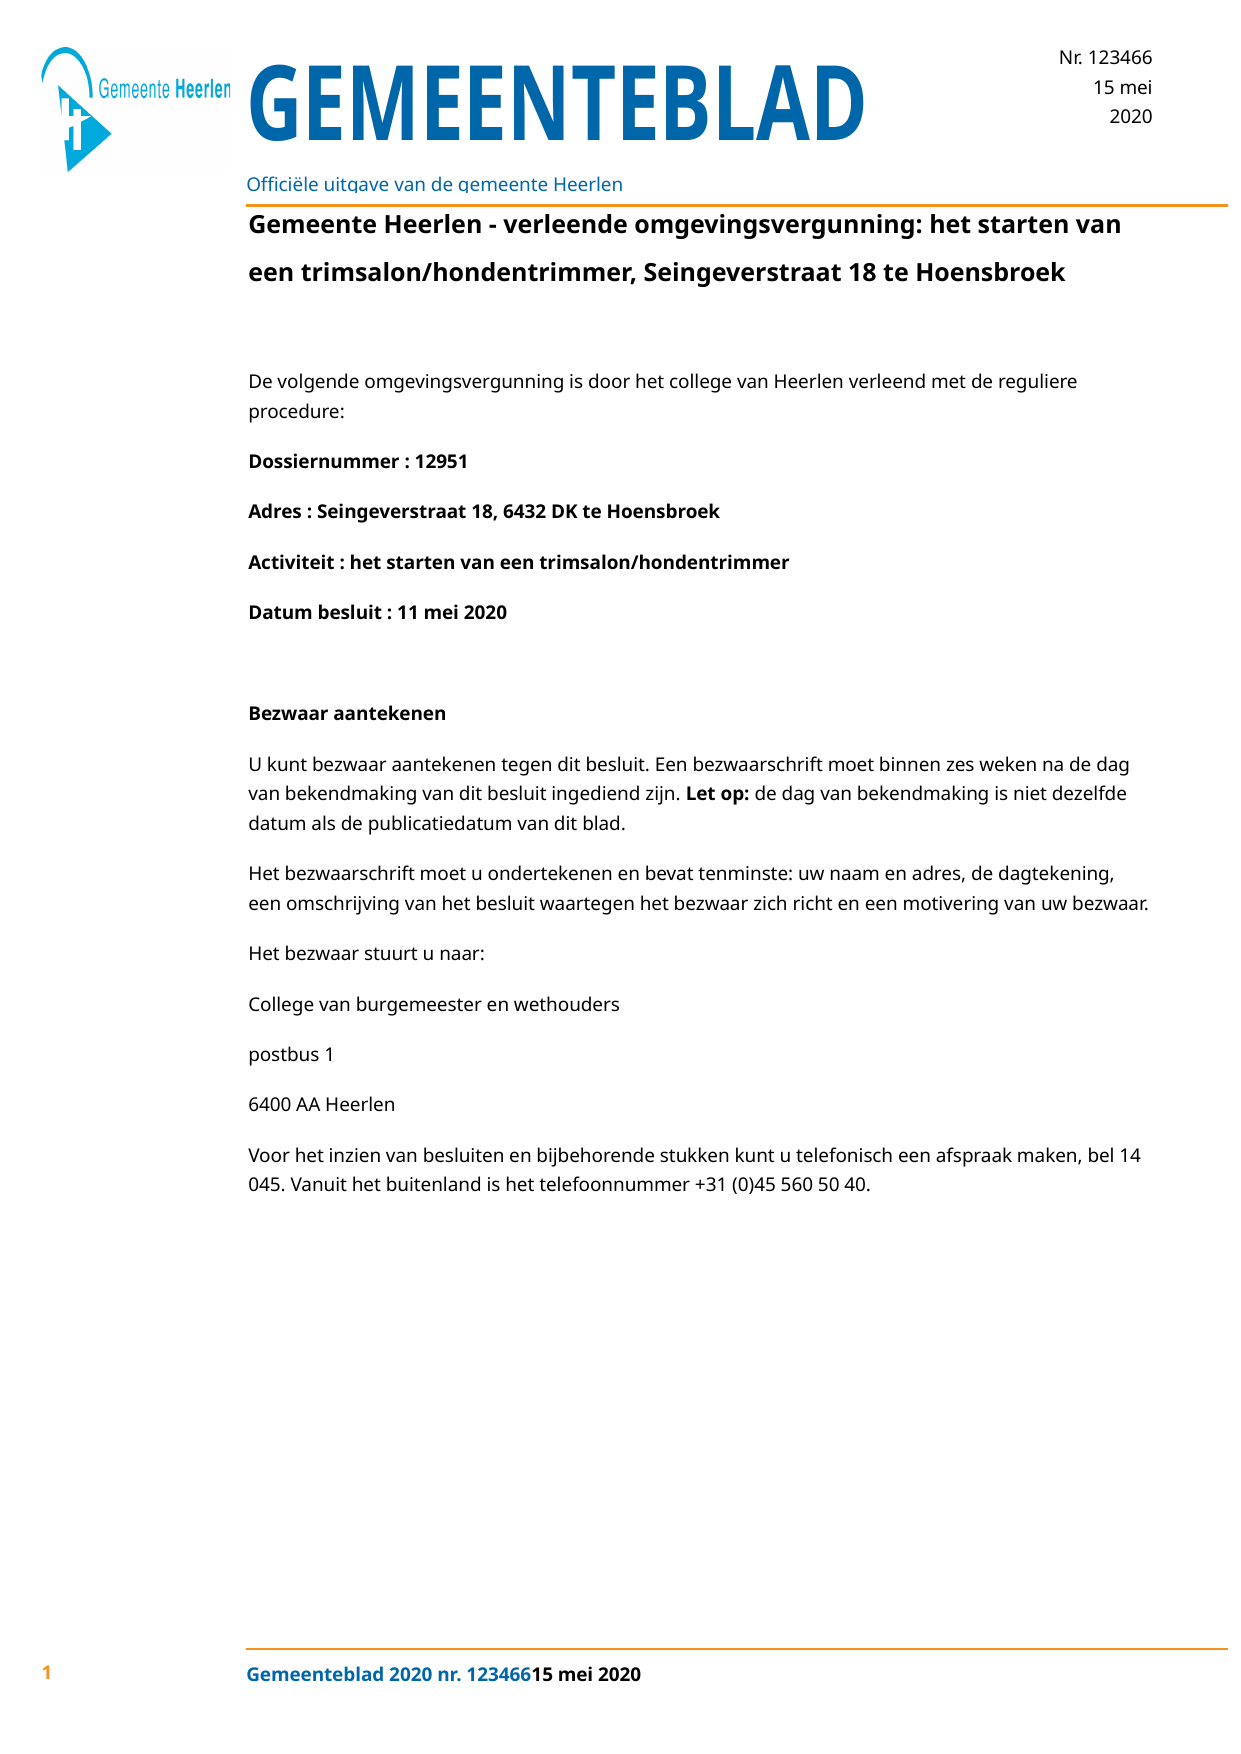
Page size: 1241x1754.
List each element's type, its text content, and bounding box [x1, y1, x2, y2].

picture [41, 47, 231, 172]
text Gemeente Heerlen - verleende omgevingsvergunning: het starten van een trimsalon/hondentrimmer, Seingeverstraat 18 te Hoensbroek [248, 207, 1152, 288]
text 6400 AA Heerlen [248, 1092, 1152, 1117]
text U kunt bezwaar aantekenen tegen dit besluit. Een bezwaarschrift moet binnen zes weken na de dag van bekendmaking van dit besluit ingediend zijn. Let op: de dag van bekendmaking is niet dezelfde datum als de publicatiedatum van dit blad. [248, 751, 1152, 836]
text postbus 1 [248, 1041, 1152, 1067]
text Het bezwaarschrift moet u ondertekenen en bevat tenminste: uw naam en adres, de dagtekening, een omschrijving van het besluit waartegen het bezwaar zich richt en een motivering van uw bezwaar. [248, 860, 1152, 916]
text Bezwaar aantekenen [248, 700, 1152, 726]
picture [41, 47, 59, 70]
text Het bezwaar stuurt u naar: [248, 940, 1152, 966]
text Activiteit : het starten van een trimsalon/hondentrimmer [248, 549, 1152, 575]
text Voor het inzien van besluiten en bijbehorende stukken kunt u telefonisch een afspraak maken, bel 14 045. Vanuit het buitenland is het telefoonnummer +31 (0)45 560 50 40. [248, 1142, 1152, 1197]
text Adres : Seingeverstraat 18, 6432 DK te Hoensbroek [248, 499, 1152, 524]
text Datum besluit : 11 mei 2020 [248, 599, 1152, 625]
text Dossiernummer : 12951 [248, 448, 1152, 474]
text College van burgemeester en wethouders [248, 991, 1152, 1017]
text De volgende omgevingsvergunning is door het college van Heerlen verleend met de reguliere procedure: [248, 368, 1152, 424]
